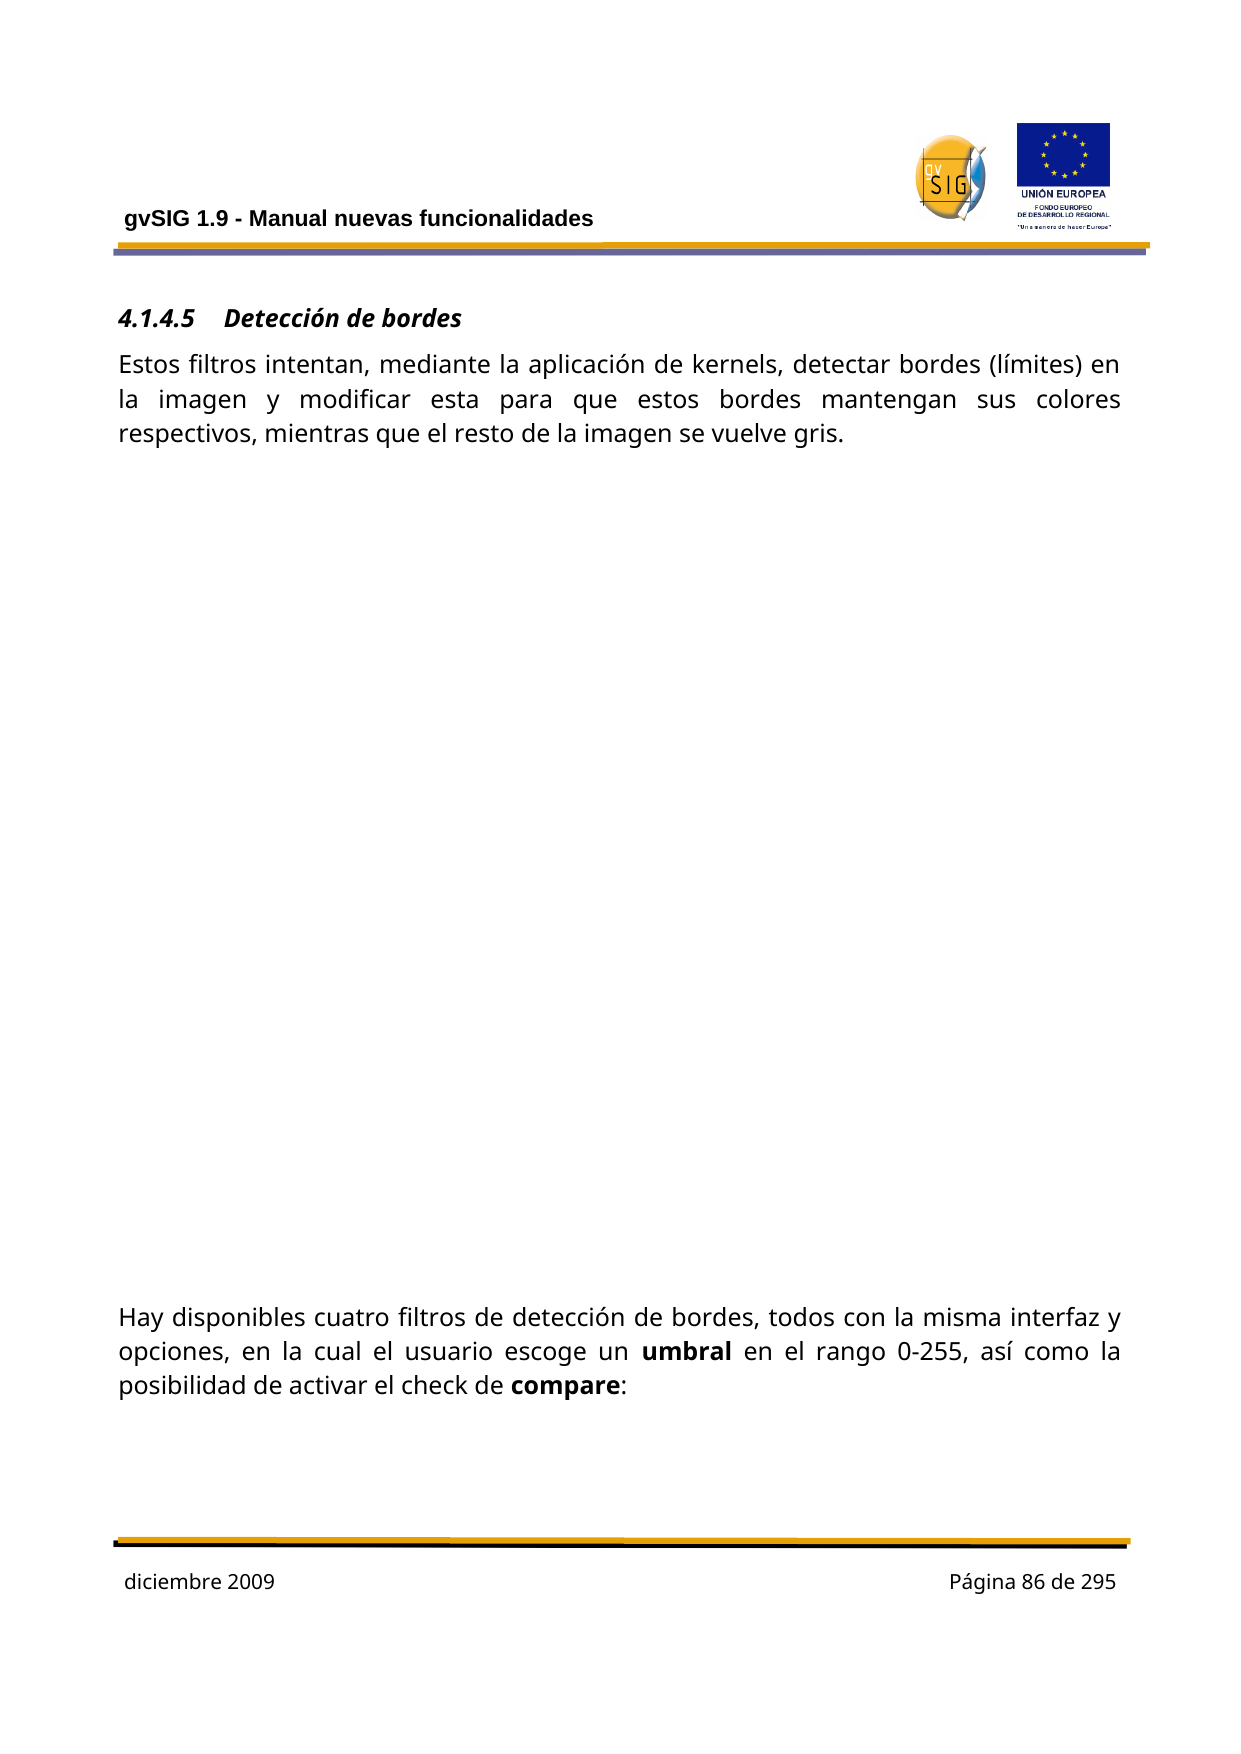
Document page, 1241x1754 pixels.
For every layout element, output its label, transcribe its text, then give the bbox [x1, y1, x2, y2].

picture [914, 134, 987, 222]
text Estos filtros intentan, mediante la aplicación de kernels, detectar bordes (límites) en la imagen y modificar esta para que estos bordes mantengan sus colores respectivos, mientras que el resto de la imagen se vuelve gris. [118, 347, 1122, 449]
subtitle Detección de bordes [118, 301, 1122, 335]
picture [1015, 123, 1112, 232]
text Hay disponibles cuatro filtros de detección de bordes, todos con la misma interfaz y opciones, en la cual el usuario escoge un umbral en el rango 0-255, así como la posibilidad de activar el check de compare: [118, 1299, 1122, 1402]
